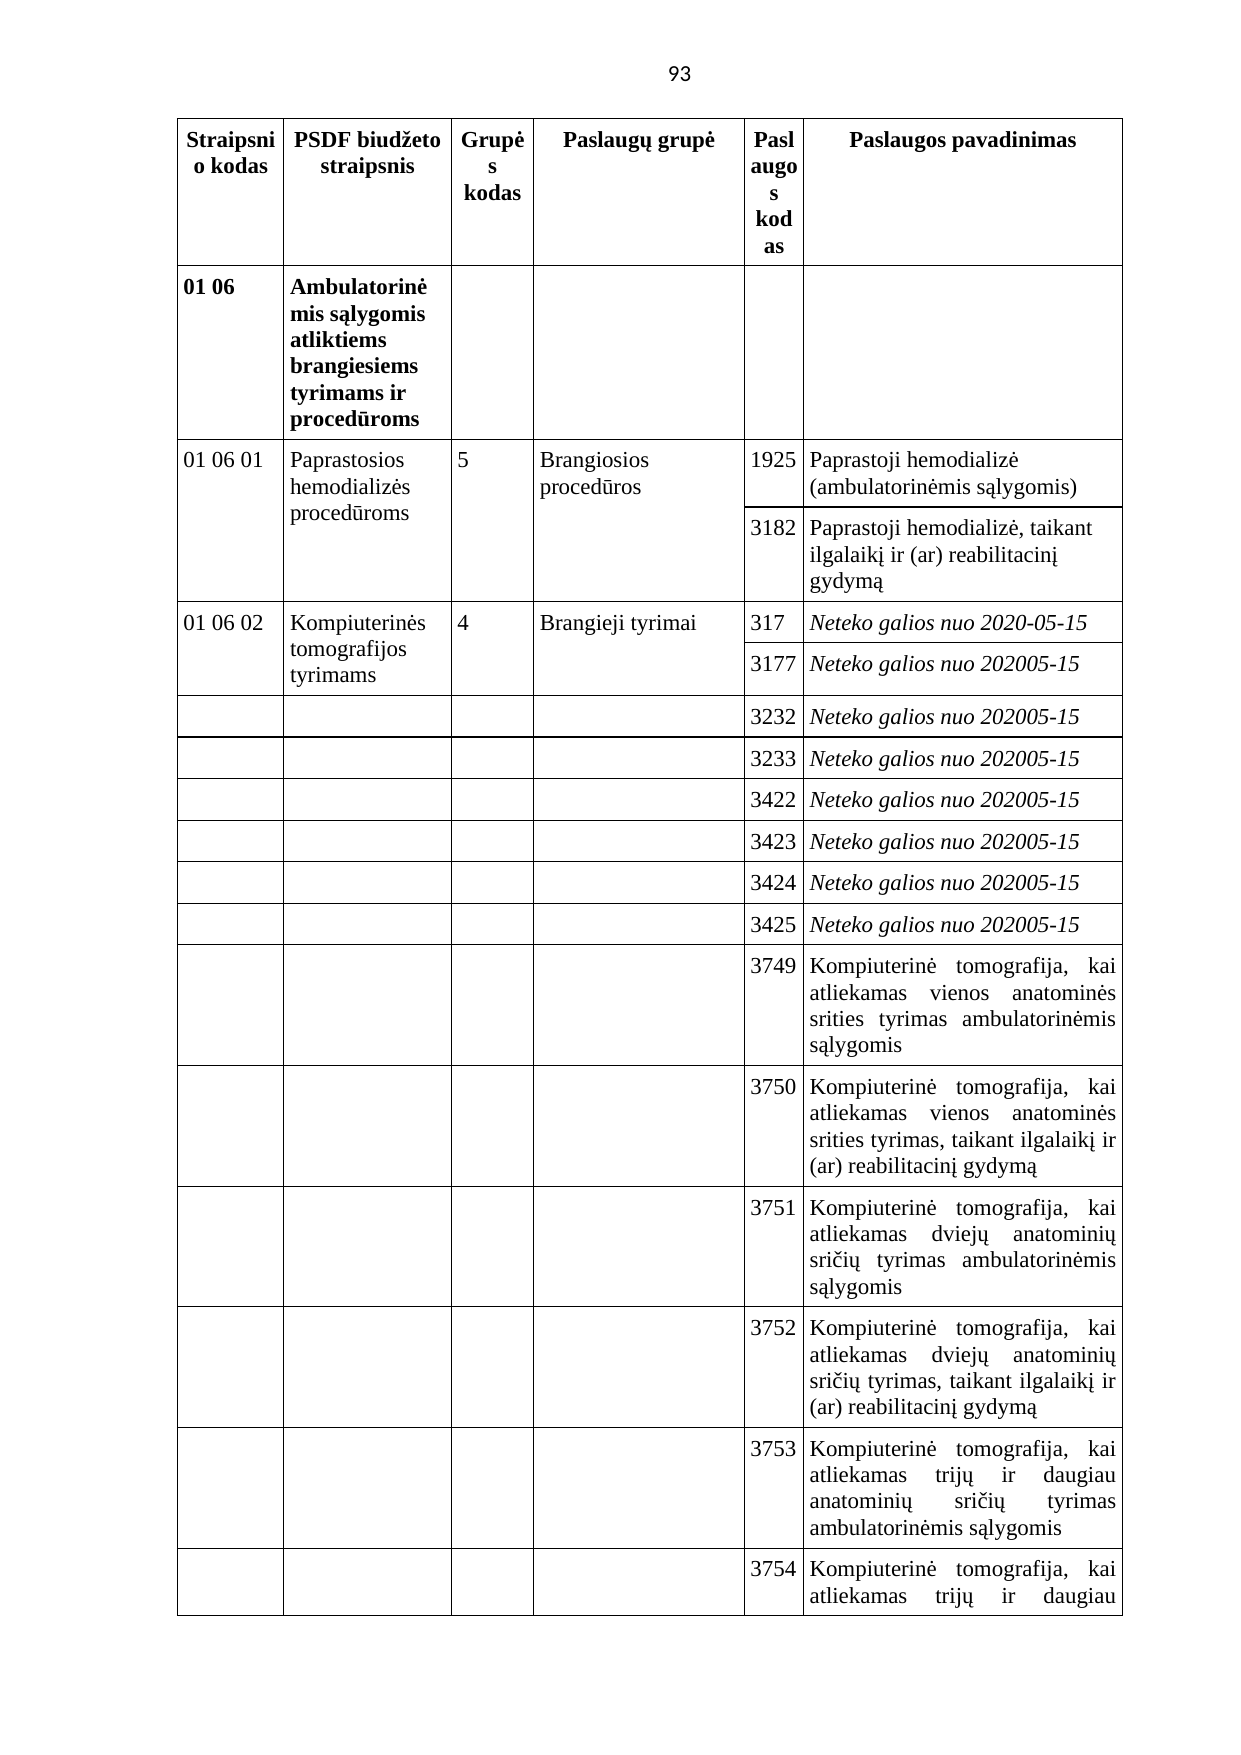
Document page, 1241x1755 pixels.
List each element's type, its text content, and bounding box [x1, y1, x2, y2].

table_cell [284, 1307, 451, 1427]
table_cell Kompiuterinė tomografija, kai atliekamas vienos anatominės srities tyrimas ambulatorinėmis sąlygomis [804, 945, 1122, 1065]
table_cell 1925 [745, 440, 803, 506]
table_cell Paprastoji hemodializė, taikant ilgalaikį ir (ar) reabilitacinį gydymą [804, 508, 1122, 601]
table_cell Kompiuterinė tomografija, kai atliekamas vienos anatominės srities tyrimas, taikant ilgalaikį ir (ar) reabilitacinį gydymą [804, 1066, 1122, 1186]
table_cell Brangiosios procedūros [534, 440, 744, 506]
table_header Paslaugos kodas [745, 119, 803, 265]
table_cell [452, 904, 533, 944]
table_cell [178, 1187, 283, 1306]
table_cell Kompiuterinė tomografija, kai atliekamas dviejų anatominių sričių tyrimas, taikant ilgalaikį ir (ar) reabilitacinį gydymą [804, 1307, 1122, 1427]
table_cell [452, 862, 533, 903]
table_header PSDF biudžeto straipsnis [284, 119, 451, 265]
table_cell [284, 738, 451, 778]
table_cell [178, 862, 283, 903]
table_cell Brangieji tyrimai [534, 602, 744, 642]
table_cell Kompiuterinė tomografija, kai atliekamas trijų ir daugiau [804, 1549, 1122, 1615]
table_cell [534, 779, 744, 819]
table_cell [534, 1428, 744, 1547]
table_cell [178, 1549, 283, 1615]
table_cell Neteko galios nuo 202005-15 [804, 779, 1122, 819]
table_cell [178, 945, 283, 1065]
table_cell [452, 642, 533, 695]
table_cell Neteko galios nuo 202005-15 [804, 696, 1122, 736]
table_cell [178, 642, 283, 695]
table_cell [452, 945, 533, 1065]
table_cell [534, 945, 744, 1065]
table_cell Neteko galios nuo 202005-15 [804, 738, 1122, 778]
table_cell 3425 [745, 904, 803, 944]
table_cell [534, 266, 744, 438]
table_cell [284, 779, 451, 819]
table_cell [452, 779, 533, 819]
table_cell [178, 779, 283, 819]
table_cell [178, 738, 283, 778]
table_header Paslaugų grupė [534, 119, 744, 265]
table_cell [534, 506, 744, 601]
table_cell [284, 945, 451, 1065]
table_cell [534, 696, 744, 736]
table_cell Kompiuterinė tomografija, kai atliekamas trijų ir daugiau anatominių sričių tyrimas ambulatorinėmis sąlygomis [804, 1428, 1122, 1547]
table_cell [452, 696, 533, 736]
table_cell 3752 [745, 1307, 803, 1427]
table_cell [534, 642, 744, 695]
table_cell [178, 1428, 283, 1547]
table_cell [452, 1549, 533, 1615]
table_cell [534, 821, 744, 861]
table_cell [804, 266, 1122, 438]
table_cell [452, 821, 533, 861]
table_cell [284, 1187, 451, 1306]
table_cell 3422 [745, 779, 803, 819]
table_cell [452, 1307, 533, 1427]
table_cell [284, 862, 451, 903]
table_cell 3753 [745, 1428, 803, 1547]
table_cell Kompiuterinė tomografija, kai atliekamas dviejų anatominių sričių tyrimas ambulatorinėmis sąlygomis [804, 1187, 1122, 1306]
table_cell [284, 904, 451, 944]
table_cell [534, 1187, 744, 1306]
table_cell 3750 [745, 1066, 803, 1186]
table_cell Paprastosios hemodializės procedūroms [284, 440, 451, 601]
table_cell 3754 [745, 1549, 803, 1615]
table_cell [284, 1549, 451, 1615]
table_cell [284, 696, 451, 736]
table_cell 3232 [745, 696, 803, 736]
table_cell [452, 1066, 533, 1186]
table_cell 01 06 02 [178, 602, 283, 642]
table_cell Ambulatorinėmis sąlygomis atliktiems brangiesiems tyrimams ir procedūroms [284, 266, 451, 438]
table_cell [284, 821, 451, 861]
table_cell Kompiuterinės tomografijos tyrimams [284, 602, 451, 695]
table_cell [284, 1066, 451, 1186]
table_header Straipsnio kodas [178, 119, 283, 265]
table_cell 3182 [745, 508, 803, 601]
table_cell Neteko galios nuo 202005-15 [804, 862, 1122, 903]
table_cell 317 [745, 602, 803, 642]
table_cell [534, 904, 744, 944]
table_cell Paprastoji hemodializė (ambulatorinėmis sąlygomis) [804, 440, 1122, 506]
table_cell 3749 [745, 945, 803, 1065]
table_header Paslaugos pavadinimas [804, 119, 1122, 265]
table_cell 3751 [745, 1187, 803, 1306]
table_header Grupės kodas [452, 119, 533, 265]
table_cell 01 06 01 [178, 440, 283, 506]
table_cell [534, 1549, 744, 1615]
table_cell Neteko galios nuo 202005-15 [804, 821, 1122, 861]
table_cell 3423 [745, 821, 803, 861]
table_cell 3233 [745, 738, 803, 778]
table_cell [452, 1428, 533, 1547]
table_cell [534, 862, 744, 903]
table_cell Neteko galios nuo 202005-15 [804, 904, 1122, 944]
table_cell 3424 [745, 862, 803, 903]
table_cell [534, 1066, 744, 1186]
table_cell Neteko galios nuo 2020-05-15 [804, 602, 1122, 642]
table_cell [534, 1307, 744, 1427]
table_cell [178, 1307, 283, 1427]
table_cell [178, 696, 283, 736]
table_cell [284, 1428, 451, 1547]
table_cell [178, 1066, 283, 1186]
table_cell [534, 738, 744, 778]
table_cell 4 [452, 602, 533, 642]
table_cell [452, 266, 533, 438]
table_cell 5 [452, 440, 533, 506]
table_cell [452, 1187, 533, 1306]
table_cell [178, 821, 283, 861]
table_cell [452, 506, 533, 601]
table_cell [178, 904, 283, 944]
table_cell 01 06 [178, 266, 283, 438]
table_cell [452, 738, 533, 778]
table_cell [745, 266, 803, 438]
table_cell 3177 [745, 643, 803, 695]
table_cell Neteko galios nuo 202005-15 [804, 643, 1122, 695]
table_cell [178, 506, 283, 601]
